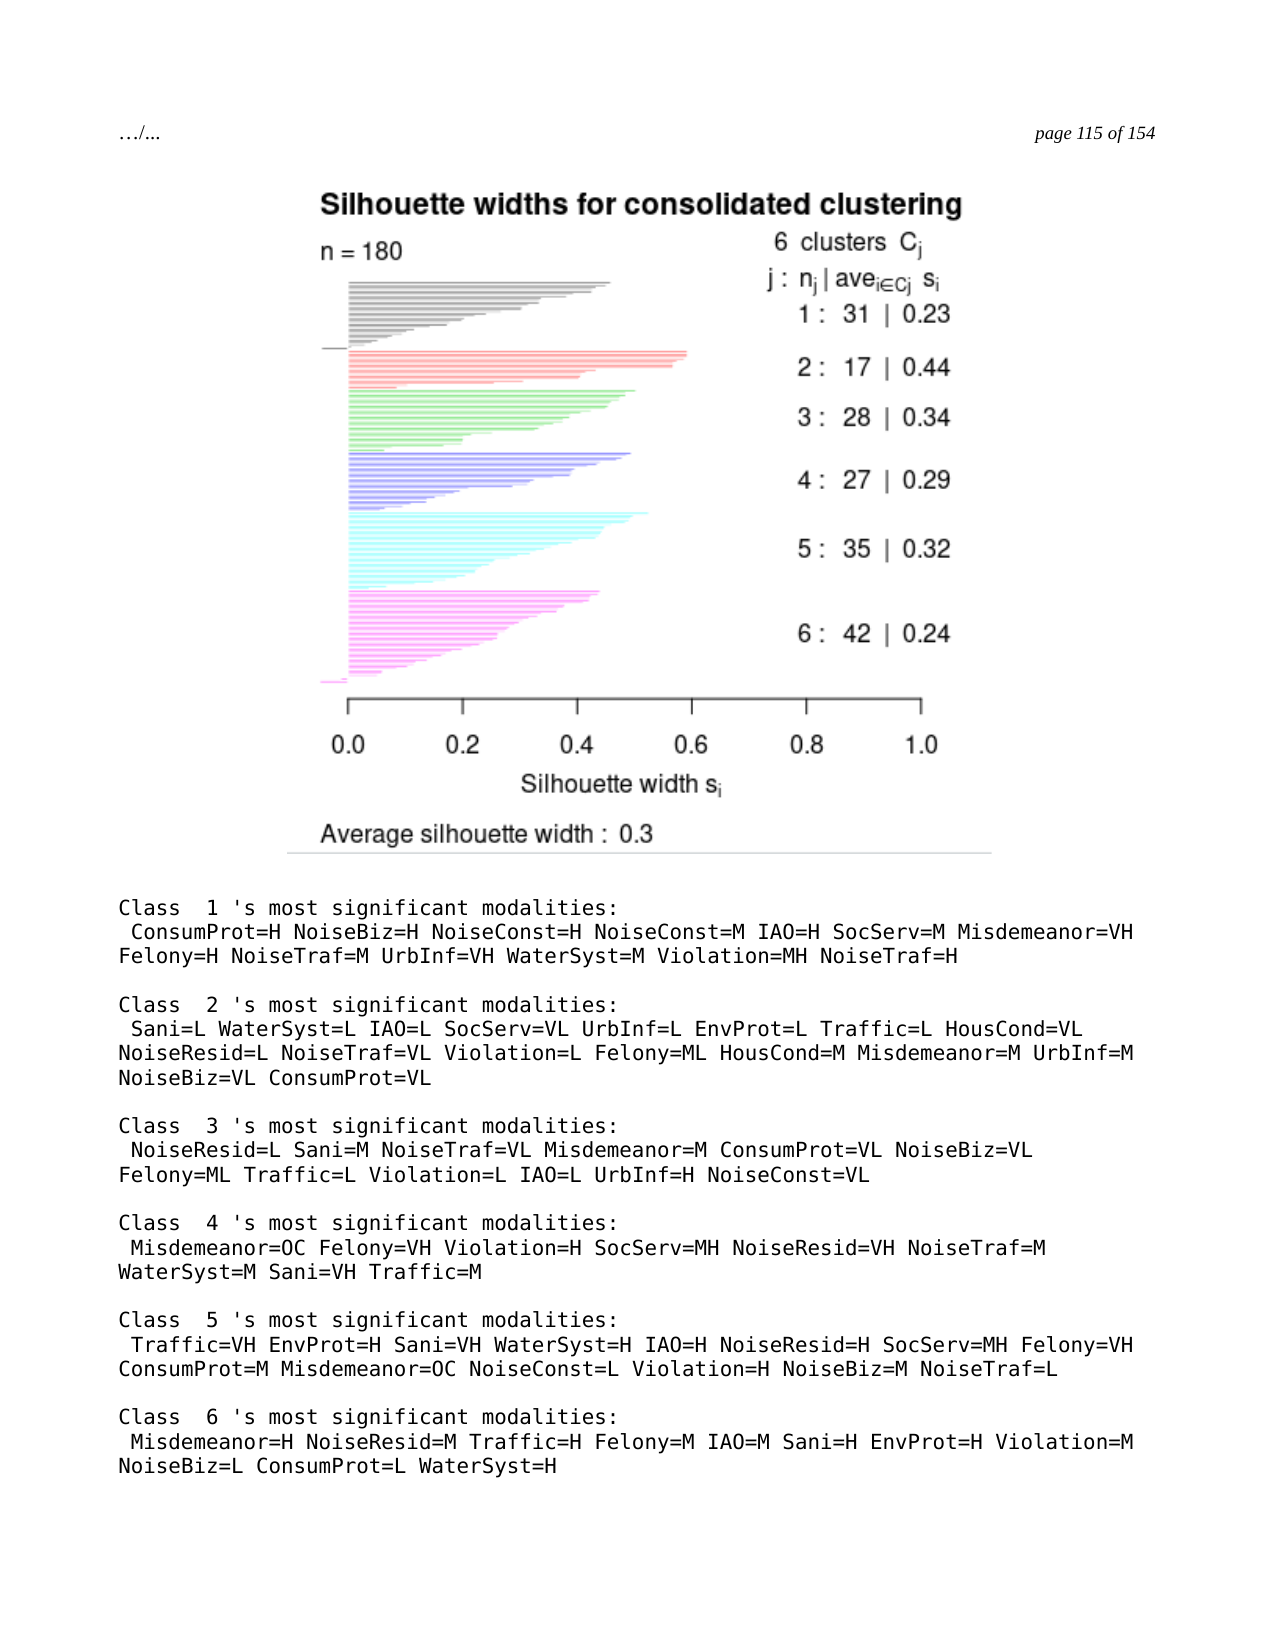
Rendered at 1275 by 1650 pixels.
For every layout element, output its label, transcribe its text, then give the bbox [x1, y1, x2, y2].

picture [287, 171, 992, 854]
text Misdemeanor=H NoiseResid=M Traffic=H Felony=M IAO=M Sani=H EnvProt=H Violation=M NoiseBiz=L ConsumProt=L WaterSyst=H [118, 1430, 1157, 1478]
text Class 5 's most significant modalities: [118, 1308, 1157, 1333]
text Class 3 's most significant modalities: [118, 1114, 1157, 1138]
text NoiseResid=L Sani=M NoiseTraf=VL Misdemeanor=M ConsumProt=VL NoiseBiz=VL Felony=ML Traffic=L Violation=L IAO=L UrbInf=H NoiseConst=VL [118, 1138, 1157, 1187]
text Class 2 's most significant modalities: [118, 993, 1157, 1017]
text Sani=L WaterSyst=L IAO=L SocServ=VL UrbInf=L EnvProt=L Traffic=L HousCond=VL NoiseResid=L NoiseTraf=VL Violation=L Felony=ML HousCond=M Misdemeanor=M UrbInf=M NoiseBiz=VL ConsumProt=VL [118, 1017, 1157, 1090]
text Misdemeanor=OC Felony=VH Violation=H SocServ=MH NoiseResid=VH NoiseTraf=M WaterSyst=M Sani=VH Traffic=M [118, 1236, 1157, 1284]
text Class 6 's most significant modalities: [118, 1405, 1157, 1430]
text Class 1 's most significant modalities: [118, 896, 1157, 920]
text Class 4 's most significant modalities: [118, 1211, 1157, 1236]
text ConsumProt=H NoiseBiz=H NoiseConst=H NoiseConst=M IAO=H SocServ=M Misdemeanor=VH Felony=H NoiseTraf=M UrbInf=VH WaterSyst=M Violation=MH NoiseTraf=H [118, 920, 1157, 968]
text Traffic=VH EnvProt=H Sani=VH WaterSyst=H IAO=H NoiseResid=H SocServ=MH Felony=VH ConsumProt=M Misdemeanor=OC NoiseConst=L Violation=H NoiseBiz=M NoiseTraf=L [118, 1333, 1157, 1381]
